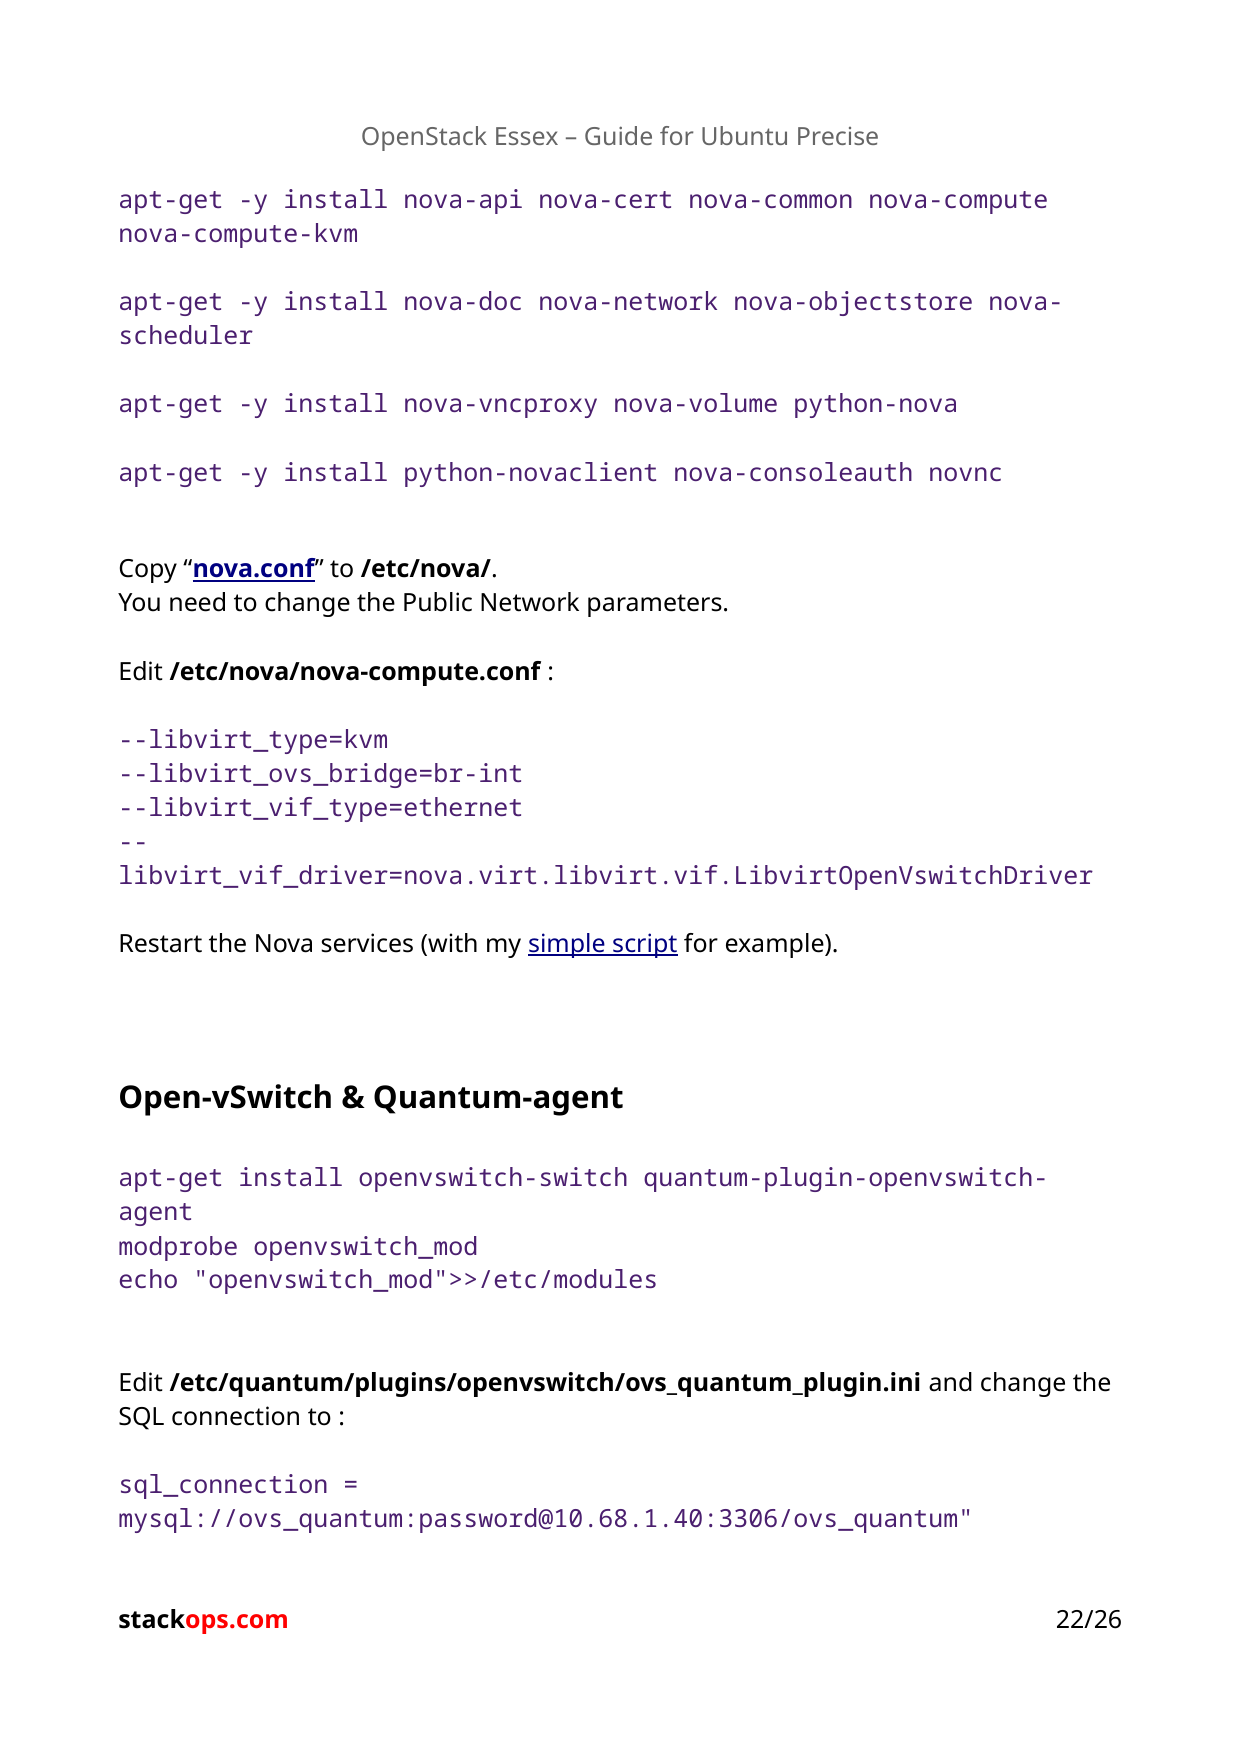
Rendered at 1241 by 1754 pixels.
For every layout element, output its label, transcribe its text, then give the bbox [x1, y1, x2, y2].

text --libvirt_vif_driver=nova.virt.libvirt.vif.LibvirtOpenVswitchDriver [118, 823, 1122, 892]
text Edit /etc/quantum/plugins/openvswitch/ovs_quantum_plugin.ini and change the SQL connection to : [118, 1364, 1122, 1432]
text apt-get -y install nova-vncproxy nova-volume python-nova [118, 386, 1122, 420]
text Copy “nova.conf” to /etc/nova/. [118, 551, 1122, 585]
text apt-get -y install nova-doc nova-network nova-objectstore nova-scheduler [118, 284, 1122, 352]
text Restart the Nova services (with my simple script for example). [118, 926, 1122, 960]
text --libvirt_vif_type=ethernet [118, 789, 1122, 823]
text --libvirt_type=kvm [118, 721, 1122, 755]
text echo "openvswitch_mod">>/etc/modules [118, 1262, 1122, 1296]
text Open-vSwitch & Quantum-agent [118, 1075, 1122, 1117]
text You need to change the Public Network parameters. [118, 585, 1122, 619]
text apt-get -y install python-novaclient nova-consoleauth novnc [118, 454, 1122, 488]
text --libvirt_ovs_bridge=br-int [118, 755, 1122, 789]
text apt-get install openvswitch-switch quantum-plugin-openvswitch-agent [118, 1160, 1122, 1228]
text modprobe openvswitch_mod [118, 1228, 1122, 1262]
text Edit /etc/nova/nova-compute.conf : [118, 653, 1122, 687]
text sql_connection = mysql://ovs_quantum:password@10.68.1.40:3306/ovs_quantum" [118, 1467, 1122, 1535]
text apt-get -y install nova-api nova-cert nova-common nova-compute nova-compute-kvm [118, 182, 1122, 250]
